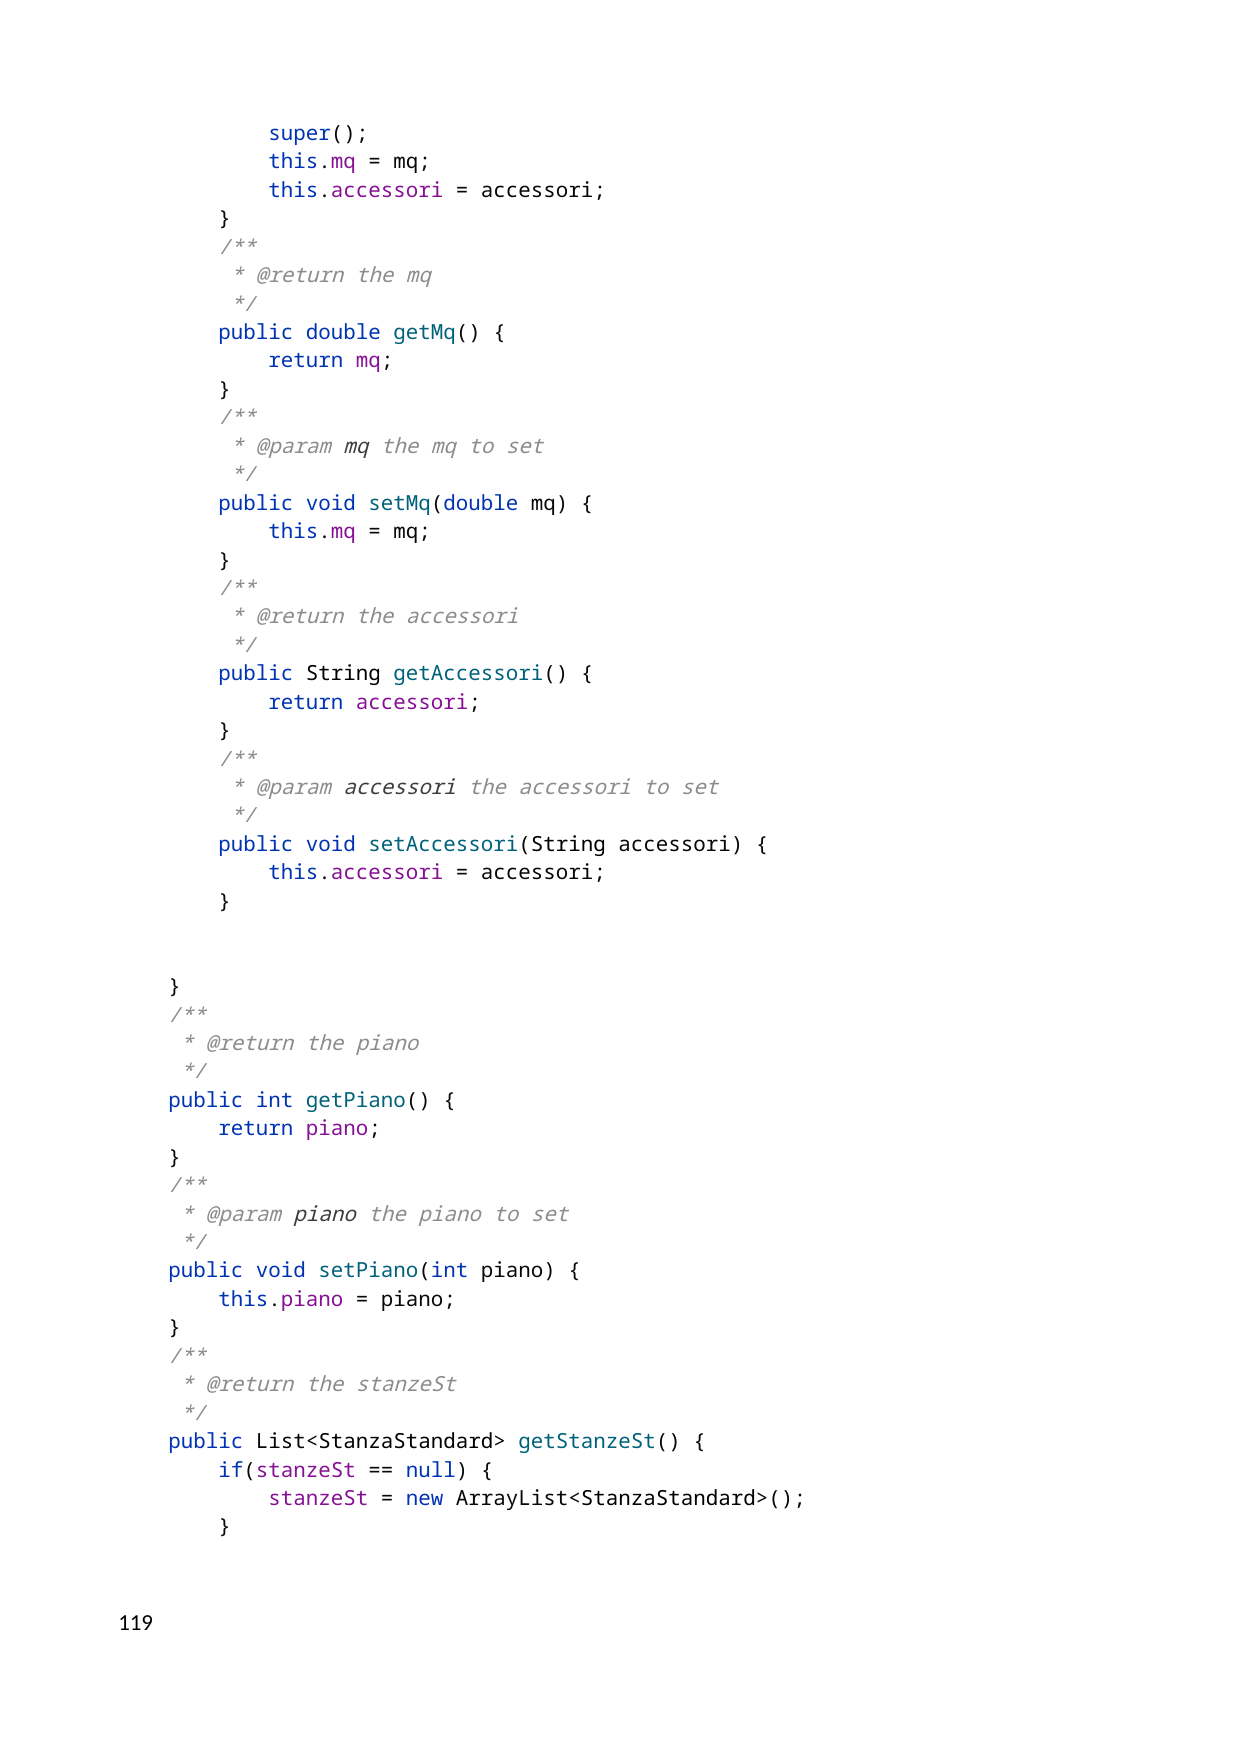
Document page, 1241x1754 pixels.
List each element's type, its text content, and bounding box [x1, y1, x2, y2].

text super(); this.mq = mq; this.accessori = accessori; } /** * @return the mq */ public double getMq() { return mq; } /** * @param mq the mq to set */ public void setMq(double mq) { this.mq = mq; } /** * @return the accessori */ public String getAccessori() { return accessori; } /** * @param accessori the accessori to set */ public void setAccessori(String accessori) { this.accessori = accessori; } } /** * @return the piano */ public int getPiano() { return piano; } /** * @param piano the piano to set */ public void setPiano(int piano) { this.piano = piano; } /** * @return the stanzeSt */ public List<StanzaStandard> getStanzeSt() { if(stanzeSt == null) { stanzeSt = new ArrayList<StanzaStandard>(); } [118, 118, 1122, 1568]
